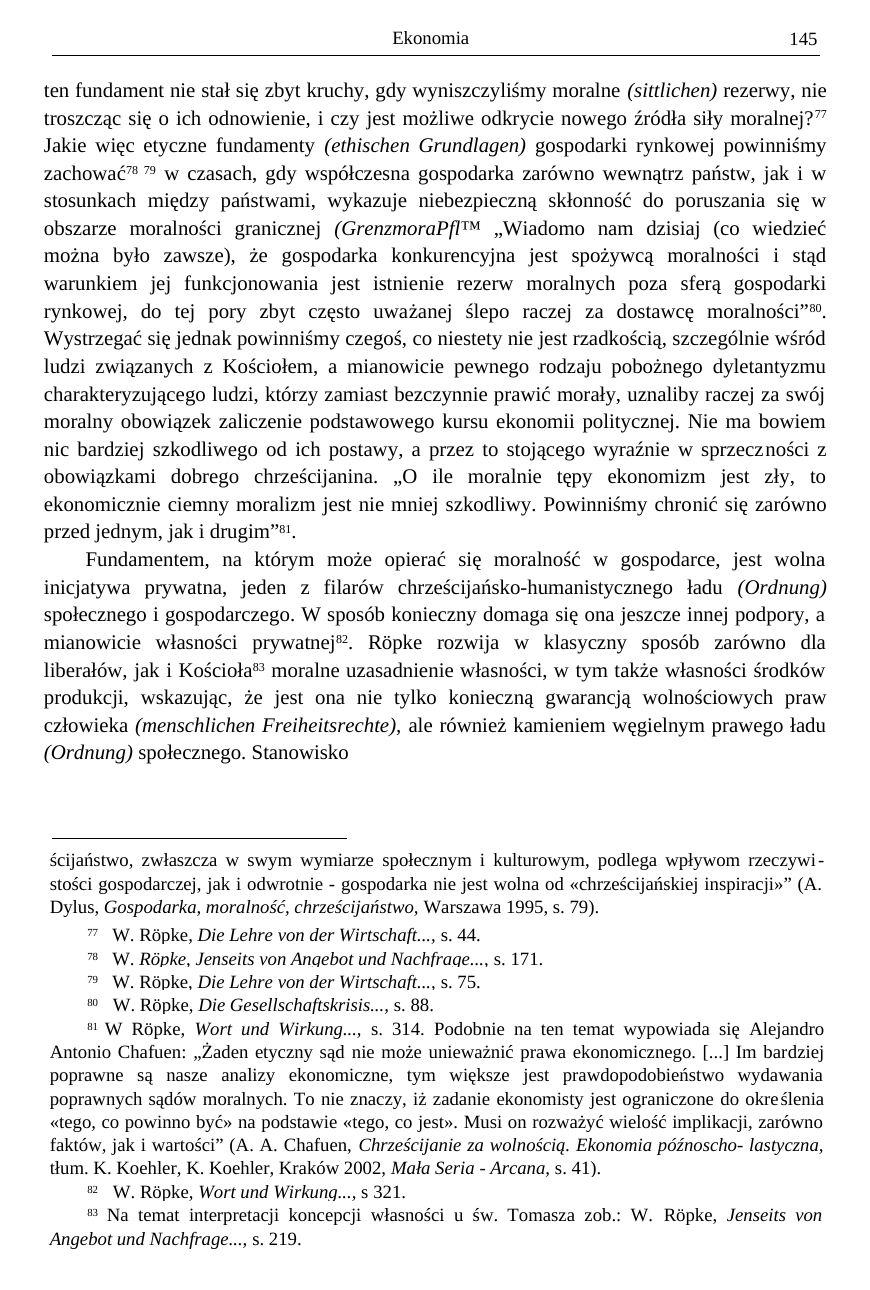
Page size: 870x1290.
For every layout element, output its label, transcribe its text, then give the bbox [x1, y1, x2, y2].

text 79 W. Röpke, Die Lehre von der Wirtschaft..., s. 75. [49, 971, 824, 990]
text 81 W Röpke, Wort und Wirkung..., s. 314. Podobnie na ten temat wypowiada się Alejandro Antonio Chafuen: „Żaden etyczny sąd nie może unieważnić prawa ekonomicznego. [...] Im bar­dziej poprawne są nasze analizy ekonomiczne, tym większe jest prawdopodobieństwo wydawania poprawnych sądów moralnych. To nie znaczy, iż zadanie ekonomisty jest ograniczone do okre­ślenia «tego, co powinno być» na podstawie «tego, co jest». Musi on rozważyć wielość implikacji, zarówno faktów, jak i wartości” (A. A. Chafuen, Chrześcijanie za wolnością. Ekonomia późnoscho- lastyczna, tłum. K. Koehler, K. Koehler, Kraków 2002, Mała Seria - Arcana, s. 41). [49, 1018, 824, 1177]
text ten fundament nie stał się zbyt kruchy, gdy wyniszczyliśmy moralne (sittlichen) re­zerwy, nie troszcząc się o ich odnowienie, i czy jest możliwe odkrycie nowego źródła siły moralnej?77 Jakie więc etyczne fundamenty (ethischen Grundlagen) gospodarki rynkowej powinniśmy zachować78 79 w czasach, gdy współczesna gospodarka zarów­no wewnątrz państw, jak i w stosunkach między państwami, wykazuje niebezpiecz­ną skłonność do poruszania się w obszarze moralności granicznej (GrenzmoraPfl™ „Wiadomo nam dzisiaj (co wiedzieć można było zawsze), że gospodarka konku­rencyjna jest spożywcą moralności i stąd warunkiem jej funkcjonowania jest istnie­nie rezerw moralnych poza sferą gospodarki rynkowej, do tej pory zbyt często uwa­żanej ślepo raczej za dostawcę moralności”80. Wystrzegać się jednak powinniśmy czegoś, co niestety nie jest rzadkością, szczególnie wśród ludzi związanych z Ko­ściołem, a mianowicie pewnego rodzaju pobożnego dyletantyzmu charakteryzujące­go ludzi, którzy zamiast bezczynnie prawić morały, uznaliby raczej za swój moralny obowiązek zaliczenie podstawowego kursu ekonomii politycznej. Nie ma bowiem nic bardziej szkodliwego od ich postawy, a przez to stojącego wyraźnie w sprzecz­ności z obowiązkami dobrego chrześcijanina. „O ile moralnie tępy ekonomizm jest zły, to ekonomicznie ciemny moralizm jest nie mniej szkodliwy. Powinniśmy chro­nić się zarówno przed jednym, jak i drugim”81. [44, 78, 827, 543]
text Ekonomia [392, 27, 478, 48]
text 145 [789, 28, 822, 49]
text 83 Na temat interpretacji koncepcji własności u św. Tomasza zob.: W. Röpke, Jenseits von Angebot und Nachfrage..., s. 219. [49, 1204, 824, 1249]
text Fundamentem, na którym może opierać się moralność w gospodarce, jest wolna inicjatywa prywatna, jeden z filarów chrześcijańsko-humanistycznego ładu (Ord­nung) społecznego i gospodarczego. W sposób konieczny domaga się ona jeszcze innej podpory, a mianowicie własności prywatnej82. Röpke rozwija w klasyczny sposób zarówno dla liberałów, jak i Kościoła83 moralne uzasadnienie własności, w tym także własności środków produkcji, wskazując, że jest ona nie tylko koniecz­ną gwarancją wolnościowych praw człowieka (menschlichen Freiheitsrechte), ale również kamieniem węgielnym prawego ładu (Ordnung) społecznego. Stanowisko [44, 547, 827, 764]
text 78 W. Röpke, Jenseits von Angebot und Nachfrage..., s. 171. [49, 948, 824, 967]
text 77 W. Röpke, Die Lehre von der Wirtschaft..., s. 44. [49, 924, 824, 943]
text ścijaństwo, zwłaszcza w swym wymiarze społecznym i kulturowym, podlega wpływom rzeczywi­stości gospodarczej, jak i odwrotnie - gospodarka nie jest wolna od «chrześcijańskiej inspiracji»” (A. Dylus, Gospodarka, moralność, chrześcijaństwo, Warszawa 1995, s. 79). [49, 849, 824, 917]
text 80 W. Röpke, Die Gesellschaftskrisis..., s. 88. [49, 994, 824, 1013]
text 82 W. Röpke, Wort und Wirkung..., s 321. [49, 1181, 824, 1200]
